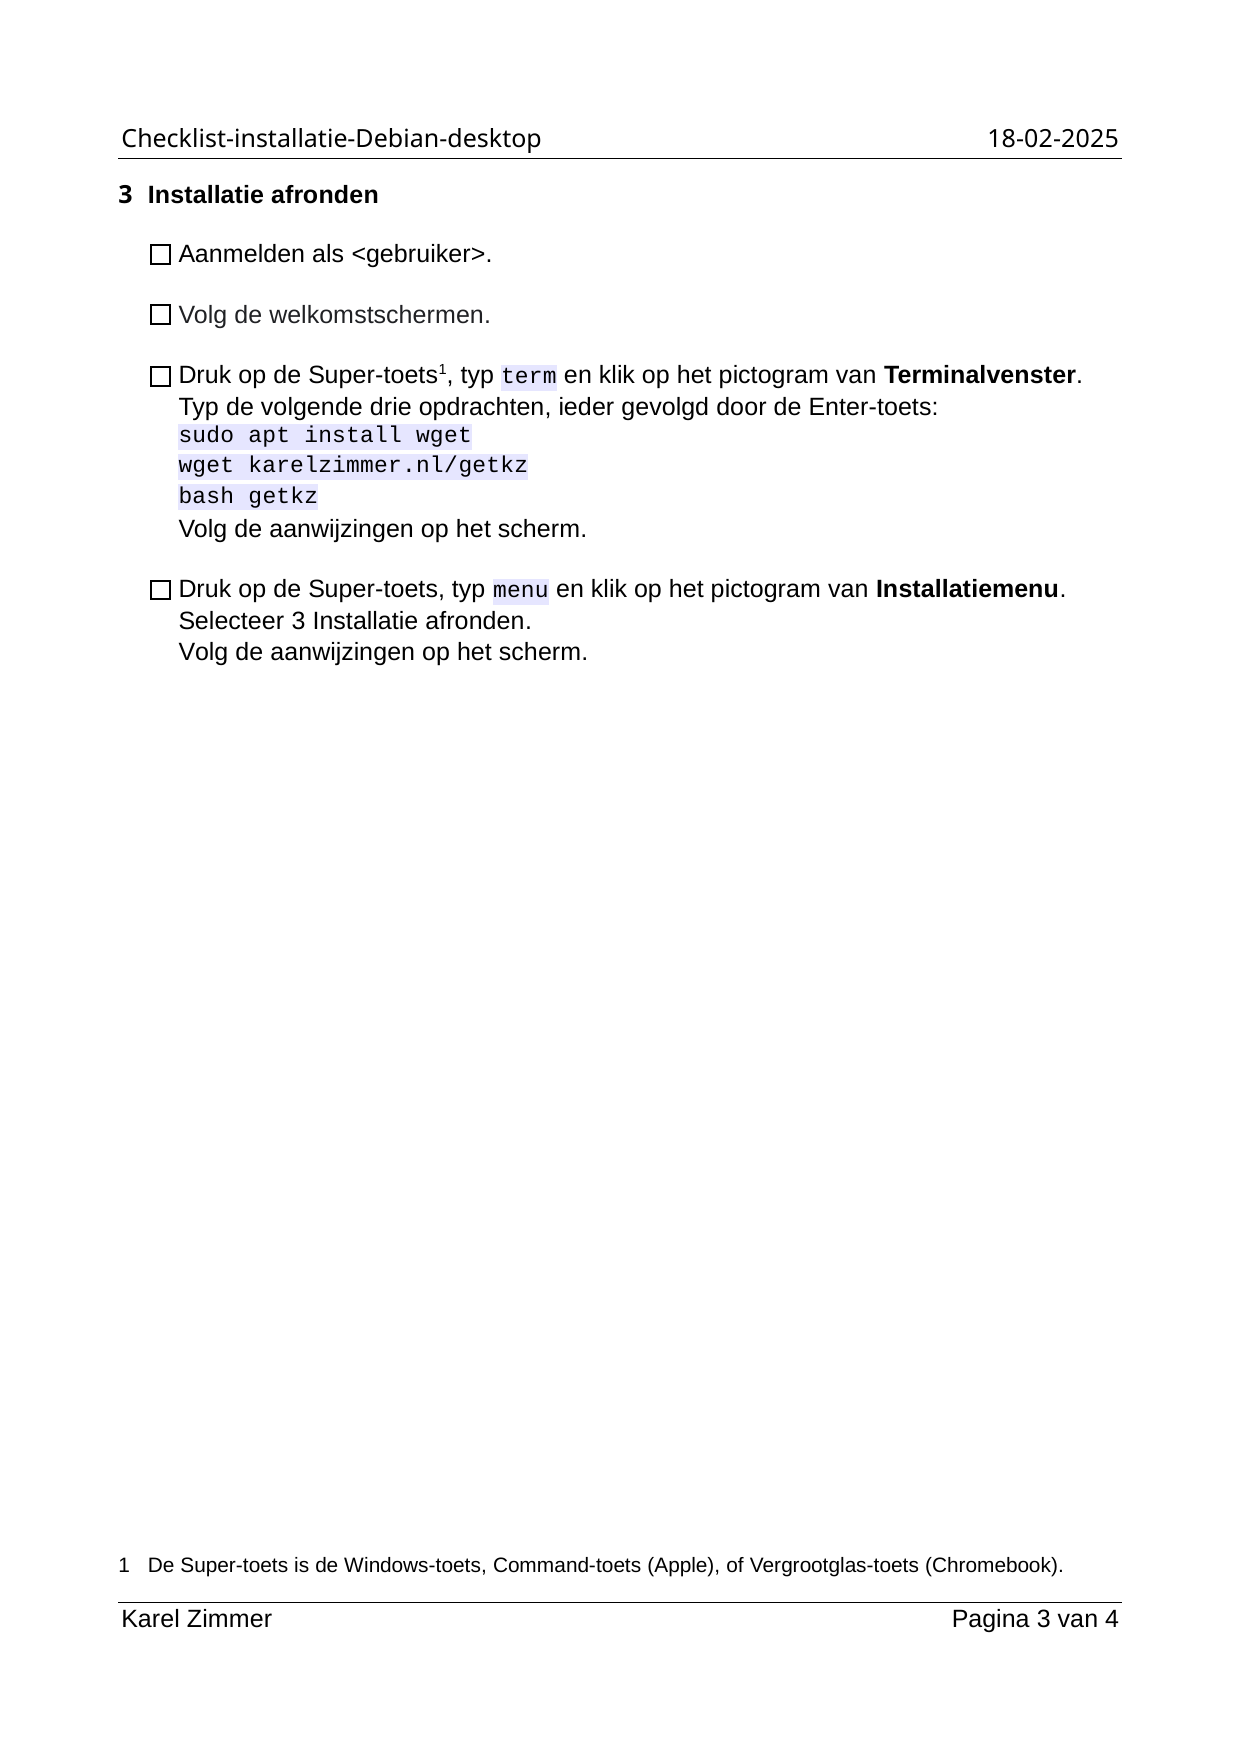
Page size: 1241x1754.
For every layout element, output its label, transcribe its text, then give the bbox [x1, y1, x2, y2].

table_cell Selecteer 3 Installatie afronden. [177, 606, 1122, 636]
table_cell [177, 269, 1122, 300]
table_cell [118, 392, 142, 422]
table_cell Druk op de Super-toets, typ menu en klik op het pictogram van Installatiemenu. [177, 574, 1122, 606]
table_header Aanmelden als <gebruiker>. [177, 239, 1122, 269]
table_cell [142, 453, 177, 483]
table_cell wget karelzimmer.nl/getkz [177, 453, 1122, 483]
table_cell bash getkz [177, 483, 1122, 513]
table_cell [142, 483, 177, 513]
table_cell [118, 330, 142, 360]
table_cell [118, 606, 142, 636]
table_cell [118, 423, 142, 453]
list Installatie afronden [118, 177, 1122, 211]
table_cell [142, 300, 177, 330]
table_cell [118, 360, 142, 392]
table_cell sudo apt install wget [177, 423, 1122, 453]
table_cell [142, 360, 177, 392]
table_cell [142, 423, 177, 453]
table_header [142, 239, 177, 269]
table_cell [177, 330, 1122, 360]
table_cell [118, 636, 142, 667]
table_cell Volg de aanwijzingen op het scherm. [177, 514, 1122, 544]
table_cell [142, 514, 177, 544]
table_cell [142, 269, 177, 300]
table_cell Typ de volgende drie opdrachten, ieder gevolgd door de Enter-toets: [177, 392, 1122, 422]
table_cell Volg de aanwijzingen op het scherm. [177, 636, 1122, 667]
table_cell [142, 636, 177, 667]
table_cell [142, 330, 177, 360]
table_cell [118, 514, 142, 544]
table_cell [118, 483, 142, 513]
table_cell [118, 300, 142, 330]
table_cell Druk op de Super-toets, typ term en klik op het pictogram van Terminalvenster. [177, 360, 1122, 392]
table_cell [118, 574, 142, 606]
table_cell [118, 544, 142, 574]
table_cell Volg de welkomstschermen. [177, 300, 1122, 330]
table_cell [118, 453, 142, 483]
table_cell [142, 392, 177, 422]
table_cell [142, 574, 177, 606]
table_cell [118, 269, 142, 300]
table_header [118, 239, 142, 269]
table_cell [142, 544, 177, 574]
table_cell [142, 606, 177, 636]
table_cell [177, 544, 1122, 574]
